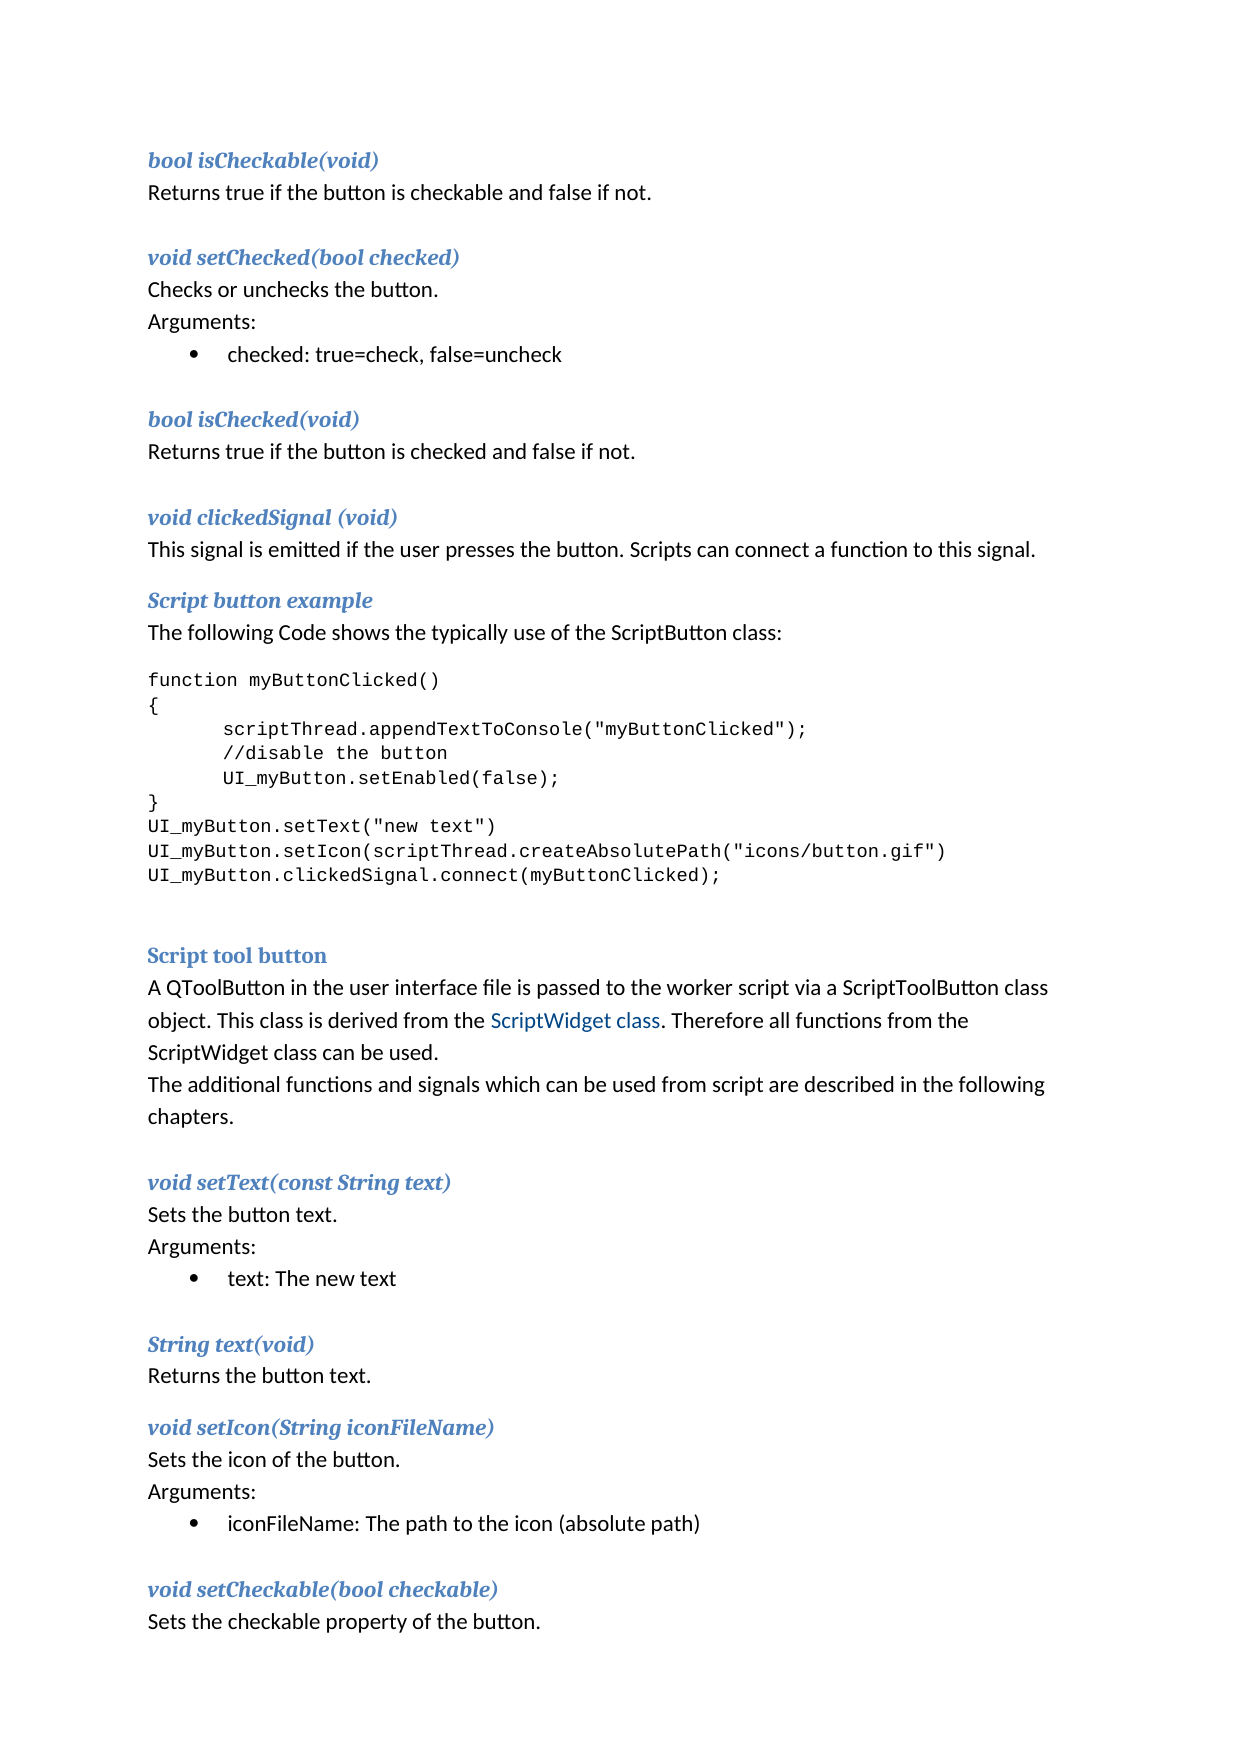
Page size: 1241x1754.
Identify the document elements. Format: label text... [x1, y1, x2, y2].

text } [148, 793, 1093, 814]
text UI_myButton.clickedSignal.connect(myButtonClicked); [148, 866, 1093, 887]
list checked: true=check, false=uncheck [190, 340, 1093, 368]
text The additional functions and signals which can be used from script are described in the following chapters. [148, 1070, 1093, 1130]
subtitle void setChecked(bool checked) [148, 245, 1093, 271]
text The following Code shows the typically use of the ScriptButton class: [148, 618, 1093, 646]
subtitle Script tool button [148, 943, 1093, 970]
subtitle void setText(const String text) [148, 1169, 1093, 1196]
text scriptThread.appendTextToConsole("myButtonClicked"); [148, 720, 1093, 741]
list iconFileName: The path to the icon (absolute path) [190, 1509, 1093, 1537]
subtitle void setCheckable(bool checkable) [148, 1577, 1093, 1603]
text Sets the icon of the button. [148, 1445, 1093, 1473]
text //disable the button [148, 744, 1093, 765]
list text: The new text [190, 1264, 1093, 1292]
subtitle bool isCheckable(void) [148, 148, 1093, 174]
subtitle Script button example [148, 588, 1093, 614]
text Checks or unchecks the button. [148, 275, 1093, 303]
text UI_myButton.setText("new text") [148, 817, 1093, 838]
text A QToolButton in the user interface file is passed to the worker script via a ScriptToolButton class object. This class is derived from the ScriptWidget class. Therefore all functions from the ScriptWidget class can be used. [148, 973, 1093, 1066]
text Sets the checkable property of the button. [148, 1607, 1093, 1635]
text Arguments: [148, 1232, 1093, 1260]
subtitle void setIcon(String iconFileName) [148, 1415, 1093, 1441]
subtitle String text(void) [148, 1331, 1093, 1358]
text Returns the button text. [148, 1362, 1093, 1390]
subtitle void clickedSignal (void) [148, 504, 1093, 531]
text Arguments: [148, 1477, 1093, 1505]
text Sets the button text. [148, 1200, 1093, 1228]
text UI_myButton.setIcon(scriptThread.createAbsolutePath("icons/button.gif") [148, 842, 1093, 863]
text Returns true if the button is checkable and false if not. [148, 178, 1093, 206]
text function myButtonClicked() [148, 671, 1093, 692]
text This signal is emitted if the user presses the button. Scripts can connect a function to this signal. [148, 535, 1093, 563]
text UI_myButton.setEnabled(false); [148, 768, 1093, 790]
text { [148, 695, 1093, 717]
subtitle bool isChecked(void) [148, 407, 1093, 433]
text Arguments: [148, 307, 1093, 336]
text Returns true if the button is checked and false if not. [148, 437, 1093, 465]
